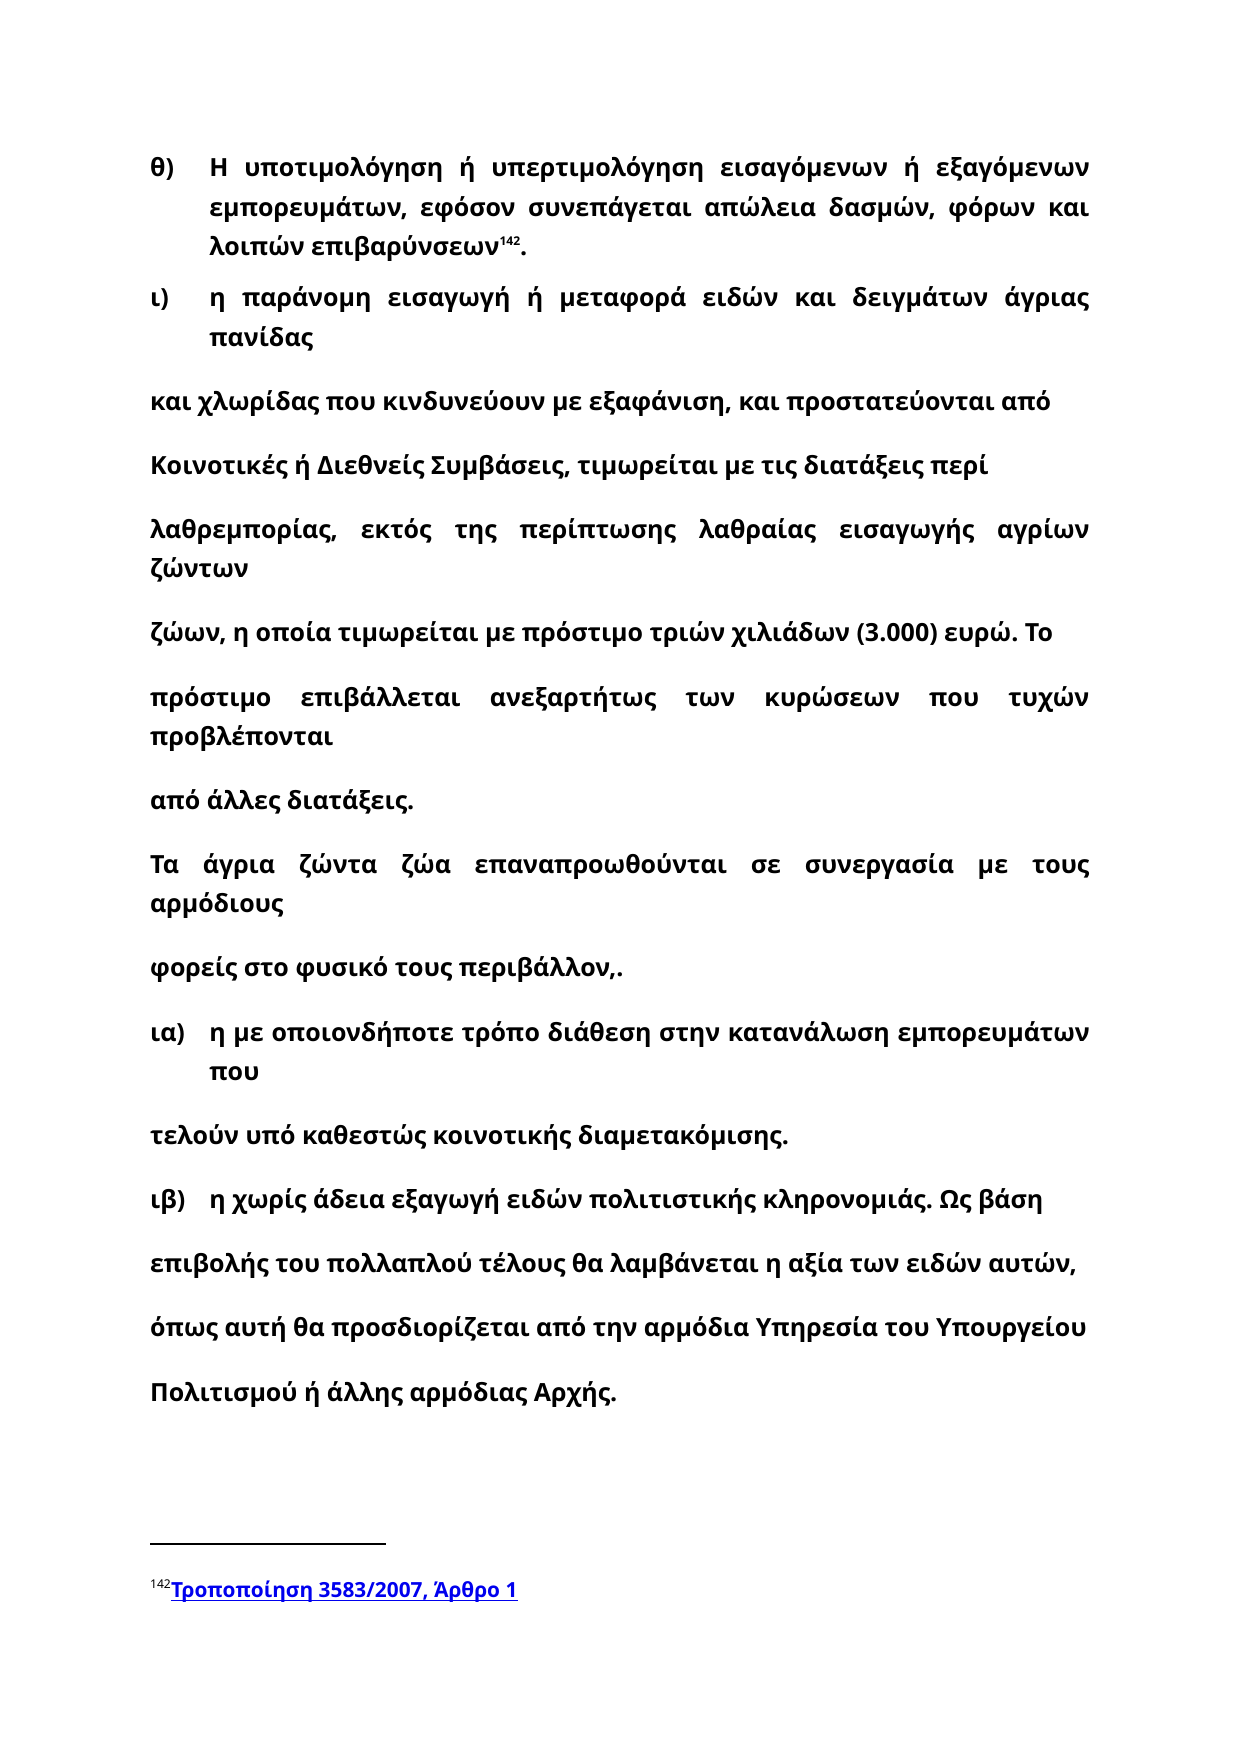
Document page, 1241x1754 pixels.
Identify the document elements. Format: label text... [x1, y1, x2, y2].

text πρόστιμο επιβάλλεται ανεξαρτήτως των κυρώσεων που τυχών προβλέπονται [150, 679, 1090, 752]
list ια) η με οποιονδήποτε τρόπο διάθεση στην κατανάλωση εμπορευμάτων που [150, 1014, 1090, 1087]
text Τα άγρια ζώντα ζώα επαναπροωθούνται σε συνεργασία με τους αρμόδιους [150, 847, 1090, 920]
text όπως αυτή θα προσδιορίζεται από την αρμόδια Υπηρεσία του Υπουργείου [150, 1310, 1090, 1344]
text και χλωρίδας που κινδυνεύουν με εξαφάνιση, και προστατεύονται από [150, 383, 1090, 417]
text Κοινοτικές ή Διεθνείς Συμβάσεις, τιμωρείται με τις διατάξεις περί [150, 447, 1090, 482]
text ζώων, η οποία τιμωρείται με πρόστιμο τριών χιλιάδων (3.000) ευρώ. Το [150, 615, 1090, 649]
text φορείς στο φυσικό τους περιβάλλον,. [150, 950, 1090, 984]
text επιβολής του πολλαπλού τέλους θα λαμβάνεται η αξία των ειδών αυτών, [150, 1246, 1090, 1280]
text Τροποποίηση 3583/2007, Άρθρο 1 [150, 1576, 1090, 1604]
text από άλλες διατάξεις. [150, 782, 1090, 817]
list ιβ) η χωρίς άδεια εξαγωγή ειδών πολιτιστικής κληρονομιάς. Ως βάση [150, 1182, 1090, 1216]
text τελούν υπό καθεστώς κοινοτικής διαμετακόμισης. [150, 1117, 1090, 1152]
list θ) Η υποτιμολόγηση ή υπερτιμολόγηση εισαγόμενων ή εξαγόμενων εμπορευμάτων, εφόσον συνεπάγεται απώλεια δασμών, φόρων και λοιπών επιβαρύνσεων. [150, 150, 1090, 262]
text λαθρεμπορίας, εκτός της περίπτωσης λαθραίας εισαγωγής αγρίων ζώντων [150, 512, 1090, 585]
list ι) η παράνομη εισαγωγή ή μεταφορά ειδών και δειγμάτων άγριας πανίδας [150, 280, 1090, 353]
text Πολιτισμού ή άλλης αρμόδιας Αρχής. [150, 1374, 1090, 1408]
